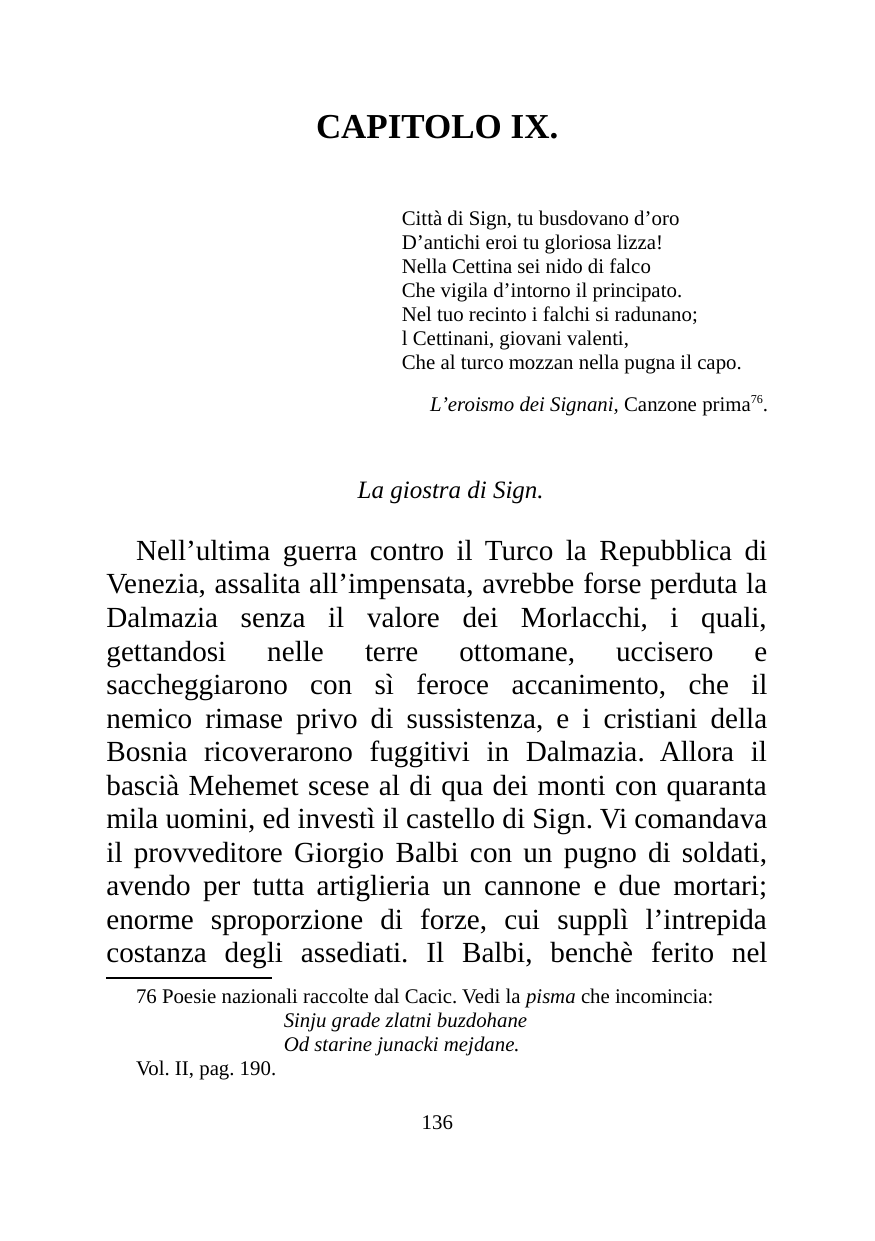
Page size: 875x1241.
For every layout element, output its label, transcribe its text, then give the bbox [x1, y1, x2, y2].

text Città di Sign, tu busdovano d’oro [402, 206, 768, 229]
text Che al turco mozzan nella pugna il capo. [402, 350, 768, 374]
text Sinju grade zlatni buzdohane [283, 1008, 768, 1032]
text Nel tuo recinto i falchi si radunano; [402, 302, 768, 326]
text La giostra di Sign. [106, 475, 768, 503]
text Poesie nazionali raccolte dal Cacic. Vedi la pisma che incomincia: [106, 984, 768, 1008]
text Od starine junacki mejdane. [283, 1032, 768, 1056]
text Vol. II, pag. 190. [106, 1056, 768, 1080]
text Che vigila d’intorno il principato. [402, 278, 768, 302]
text Nella Cettina sei nido di falco [402, 254, 768, 278]
text D’antichi eroi tu gloriosa lizza! [402, 229, 768, 254]
text Nell’ultima guerra contro il Turco la Repubblica di Venezia, assalita all’impensata, avrebbe forse perduta la Dalmazia senza il valore dei Morlacchi, i quali, gettandosi nelle terre ottomane, uccisero e saccheggiarono con sì feroce accanimento, che il nemico rimase privo di sussistenza, e i cristiani della Bosnia ricoverarono fuggitivi in Dalmazia. Allora il bascià Mehemet scese al di qua dei monti con quaranta mila uomini, ed investì il castello di Sign. Vi comandava il provveditore Giorgio Balbi con un pugno di soldati, avendo per tutta artiglieria un cannone e due mortari; enorme sproporzione di forze, cui supplì l’intrepida costanza degli assediati. Il Balbi, benchè ferito nel [106, 533, 768, 969]
text L’eroismo dei Signani, Canzone prima. [328, 392, 768, 416]
subtitle CAPITOLO IX. [106, 106, 768, 146]
text l Cettinani, giovani valenti, [402, 326, 768, 350]
